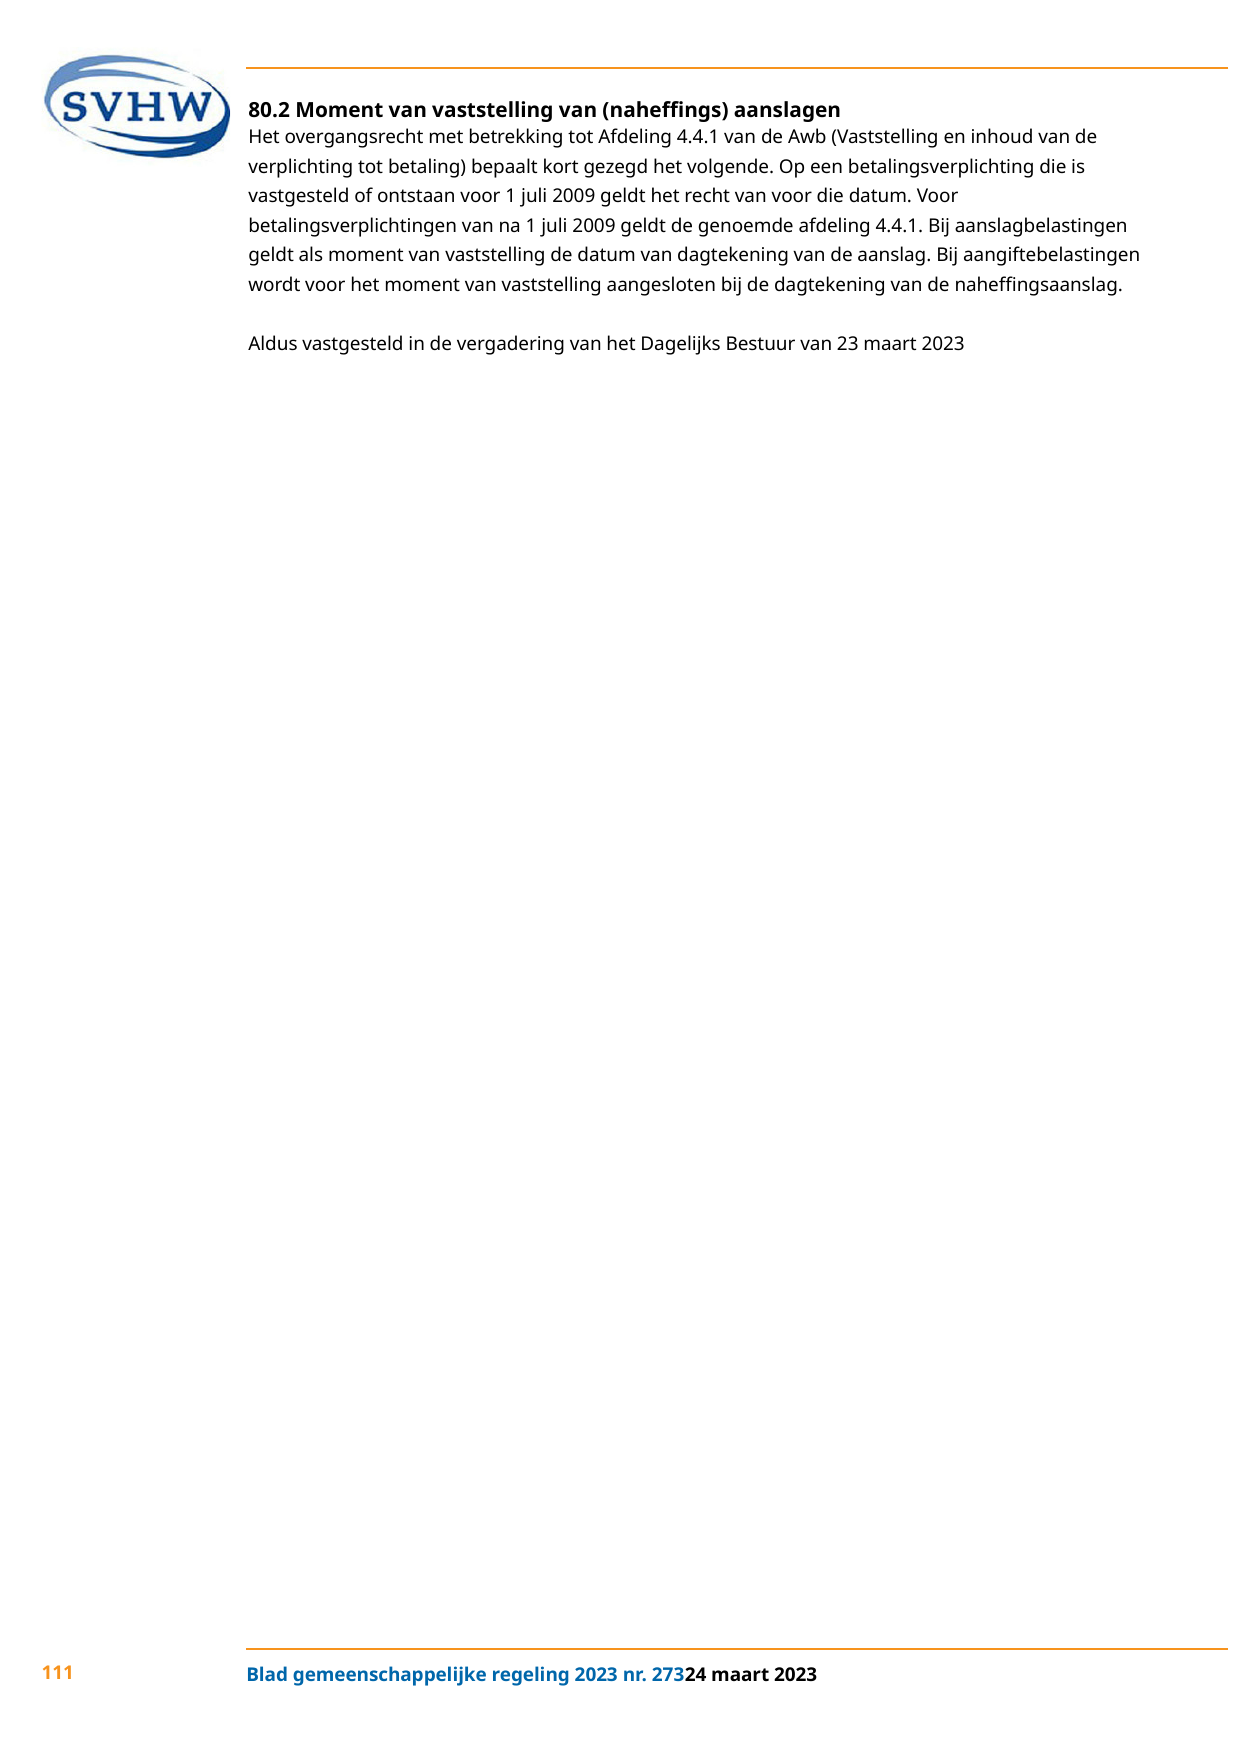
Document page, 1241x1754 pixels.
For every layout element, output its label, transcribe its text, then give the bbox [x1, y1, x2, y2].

text Aldus vastgesteld in de vergadering van het Dagelijks Bestuur van 23 maart 2023 [248, 330, 1152, 356]
text Het overgangsrecht met betrekking tot Afdeling 4.4.1 van de Awb (Vaststelling en inhoud van de verplichting tot betaling) bepaalt kort gezegd het volgende. Op een betalingsverplichting die is vastgesteld of ontstaan voor 1 juli 2009 geldt het recht van voor die datum. Voor betalingsverplichtingen van na 1 juli 2009 geldt de genoemde afdeling 4.4.1. Bij aanslagbelastingen geldt als moment van vaststelling de datum van dagtekening van de aanslag. Bij aangiftebelastingen wordt voor het moment van vaststelling aangesloten bij de dagtekening van de naheffingsaanslag. [248, 123, 1152, 297]
text 80.2 Moment van vaststelling van (naheffings) aanslagen [248, 95, 1152, 123]
picture [41, 47, 231, 172]
